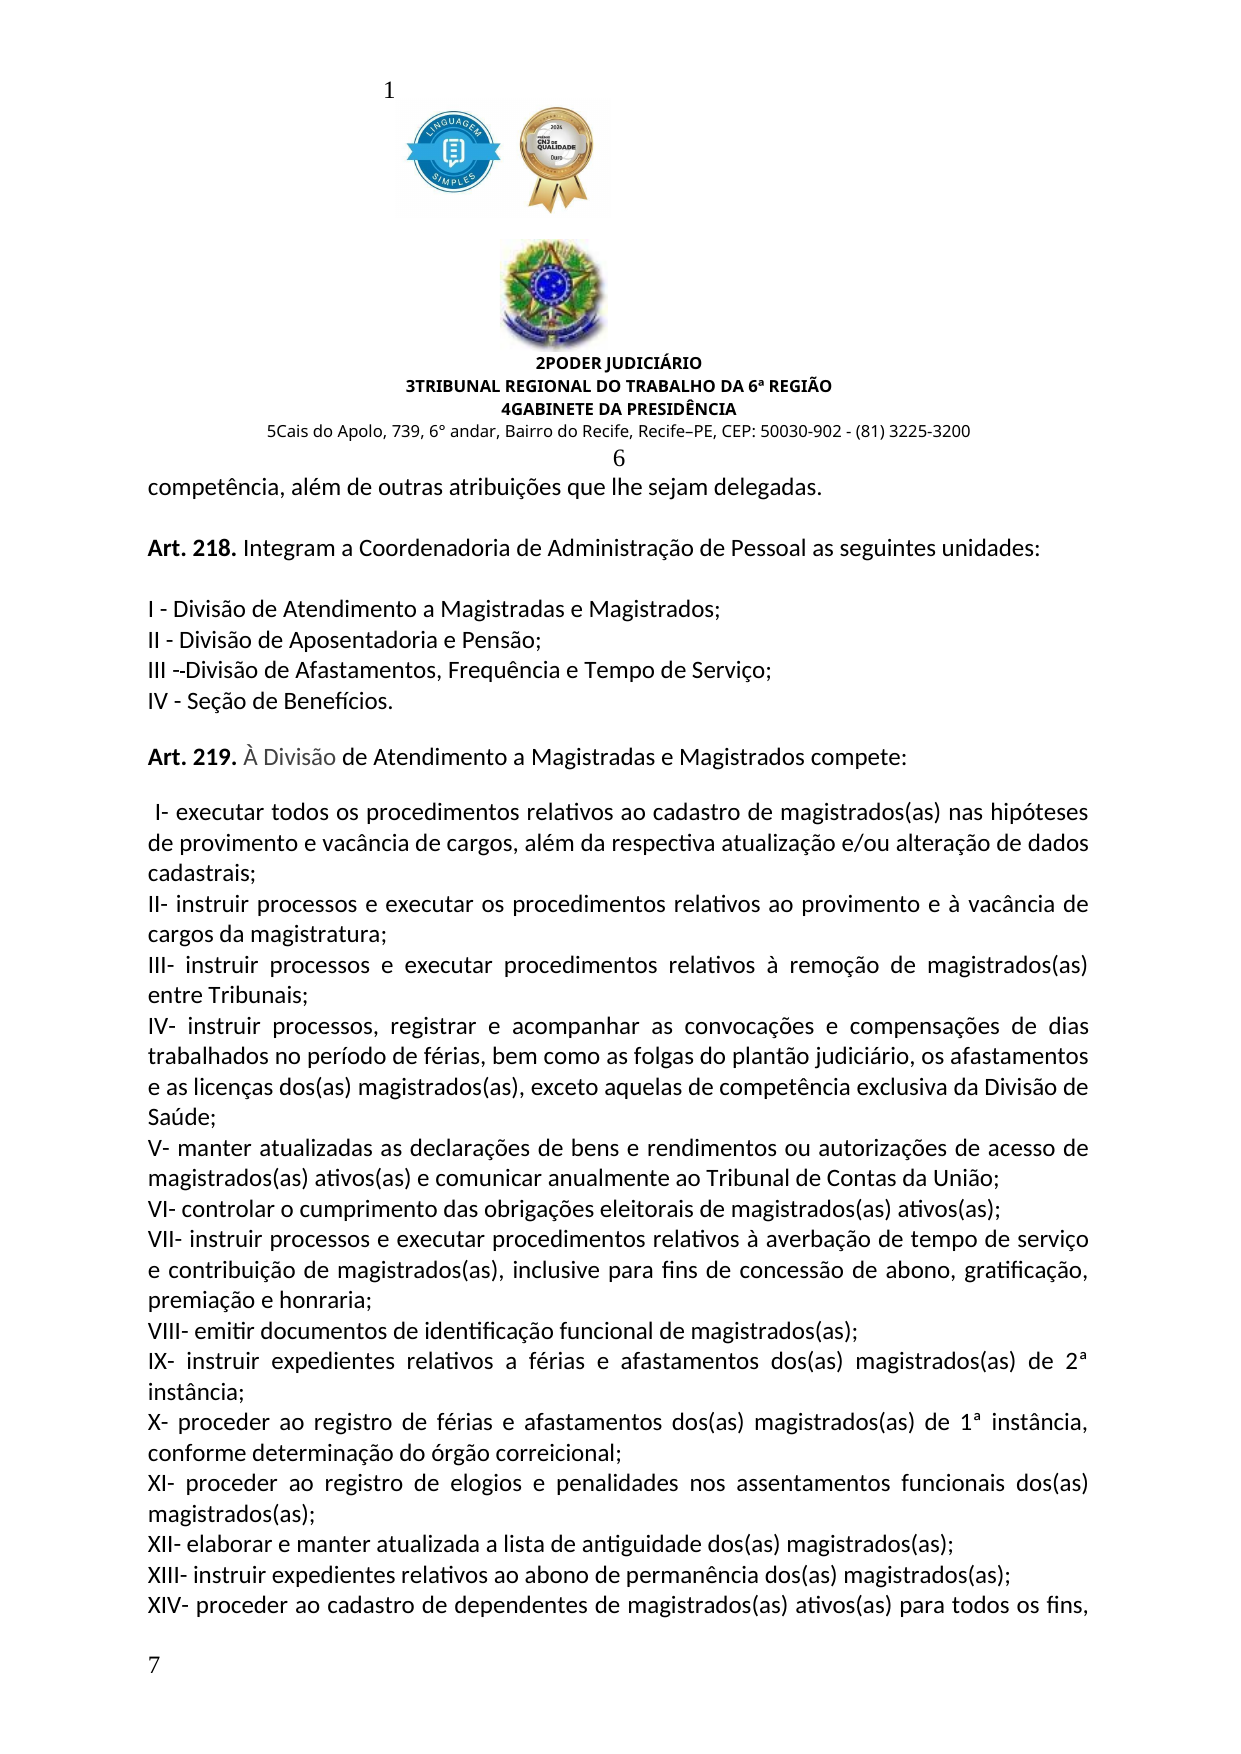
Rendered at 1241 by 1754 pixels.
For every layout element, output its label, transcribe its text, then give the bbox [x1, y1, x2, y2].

text VII- instruir processos e executar procedimentos relativos à averbação de tempo de serviço e contribuição de magistrados(as), inclusive para fins de concessão de abono, gratificação, premiação e honraria; [148, 1223, 1090, 1315]
text I - Divisão de Atendimento a Magistradas e Magistrados; [148, 593, 1090, 624]
text XIV- proceder ao cadastro de dependentes de magistrados(as) ativos(as) para todos os fins, [148, 1590, 1090, 1620]
text III- instruir processos e executar procedimentos relativos à remoção de magistrados(as) entre Tribunais; [148, 949, 1090, 1010]
text competência, além de outras atribuições que lhe sejam delegadas. [148, 471, 1090, 502]
text I- executar todos os procedimentos relativos ao cadastro de magistrados(as) nas hipóteses de provimento e vacância de cargos, além da respectiva atualização e/ou alteração de dados cadastrais; [148, 796, 1090, 888]
text IV - Seção de Benefícios. [147, 685, 1090, 716]
text XIII- instruir expedientes relativos ao abono de permanência dos(as) magistrados(as); [148, 1559, 1090, 1590]
text XI- proceder ao registro de elogios e penalidades nos assentamentos funcionais dos(as) magistrados(as); [148, 1468, 1090, 1529]
text IV- instruir processos, registrar e acompanhar as convocações e compensações de dias trabalhados no período de férias, bem como as folgas do plantão judiciário, os afastamentos e as licenças dos(as) magistrados(as), exceto aquelas de competência exclusiva da Divisão de Saúde; [148, 1010, 1090, 1132]
text II- instruir processos e executar os procedimentos relativos ao provimento e à vacância de cargos da magistratura; [148, 888, 1090, 949]
text III - Divisão de Afastamentos, Frequência e Tempo de Serviço; [147, 654, 1090, 685]
text X- proceder ao registro de férias e afastamentos dos(as) magistrados(as) de 1ª instância, conforme determinação do órgão correicional; [148, 1407, 1090, 1468]
text VI- controlar o cumprimento das obrigações eleitorais de magistrados(as) ativos(as); [148, 1193, 1090, 1223]
text VIII- emitir documentos de identificação funcional de magistrados(as); [148, 1315, 1090, 1346]
text XII- elaborar e manter atualizada a lista de antiguidade dos(as) magistrados(as); [148, 1529, 1090, 1559]
text IX- instruir expedientes relativos a férias e afastamentos dos(as) magistrados(as) de 2ª instância; [148, 1346, 1090, 1407]
text II - Divisão de Aposentadoria e Pensão; [147, 624, 1090, 654]
text Art. 219. À Divisão de Atendimento a Magistradas e Magistrados compete: [148, 741, 1090, 771]
text Art. 218. Integram a Coordenadoria de Administração de Pessoal as seguintes unidades: [147, 532, 1090, 563]
text V- manter atualizadas as declarações de bens e rendimentos ou autorizações de acesso de magistrados(as) ativos(as) e comunicar anualmente ao Tribunal de Contas da União; [148, 1132, 1090, 1193]
